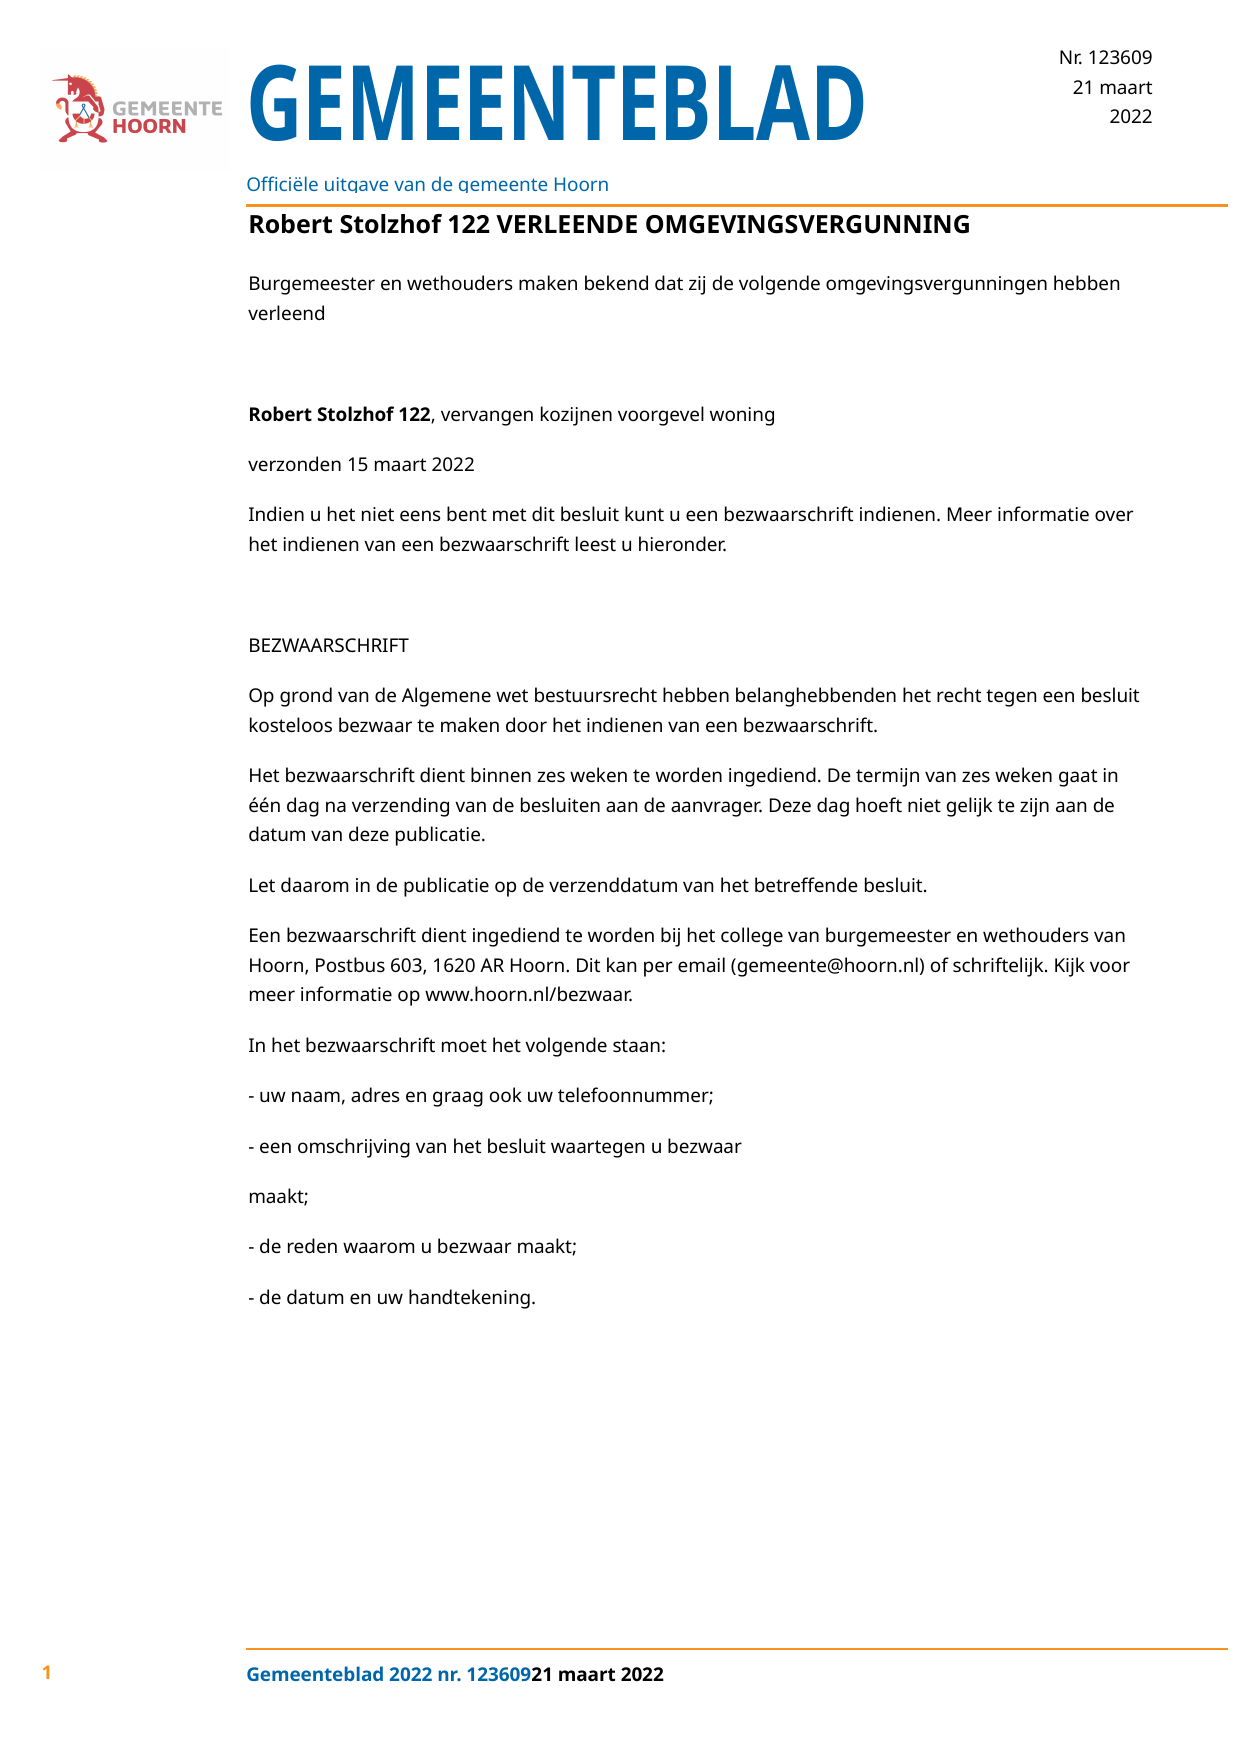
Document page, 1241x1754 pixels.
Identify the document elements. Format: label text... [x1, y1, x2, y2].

text Het bezwaarschrift dient binnen zes weken te worden ingediend. De termijn van zes weken gaat in één dag na verzending van de besluiten aan de aanvrager. Deze dag hoeft niet gelijk te zijn aan de datum van deze publicatie. [248, 762, 1152, 847]
text In het bezwaarschrift moet het volgende staan: [248, 1032, 1152, 1058]
text Op grond van de Algemene wet bestuursrecht hebben belanghebbenden het recht tegen een besluit kosteloos bezwaar te maken door het indienen van een bezwaarschrift. [248, 682, 1152, 738]
text verzonden 15 maart 2022 [248, 451, 1152, 477]
text maakt; [248, 1183, 1152, 1209]
text - de reden waarom u bezwaar maakt; [248, 1234, 1152, 1259]
text BEZWAARSCHRIFT [248, 632, 1152, 658]
text - een omschrijving van het besluit waartegen u bezwaar [248, 1133, 1152, 1158]
text - de datum en uw handtekening. [248, 1284, 1152, 1310]
text - uw naam, adres en graag ook uw telefoonnummer; [248, 1082, 1152, 1108]
picture [41, 47, 231, 172]
text Let daarom in de publicatie op de verzenddatum van het betreffende besluit. [248, 872, 1152, 898]
text Burgemeester en wethouders maken bekend dat zij de volgende omgevingsvergunningen hebben verleend [248, 270, 1152, 326]
text Een bezwaarschrift dient ingediend te worden bij het college van burgemeester en wethouders van Hoorn, Postbus 603, 1620 AR Hoorn. Dit kan per email (gemeente@hoorn.nl) of schriftelijk. Kijk voor meer informatie op www.hoorn.nl/bezwaar. [248, 922, 1152, 1007]
text Robert Stolzhof 122, vervangen kozijnen voorgevel woning [248, 401, 1152, 426]
text Robert Stolzhof 122 VERLEENDE OMGEVINGSVERGUNNING [248, 207, 1152, 241]
text Indien u het niet eens bent met dit besluit kunt u een bezwaarschrift indienen. Meer informatie over het indienen van een bezwaarschrift leest u hieronder. [248, 502, 1152, 557]
